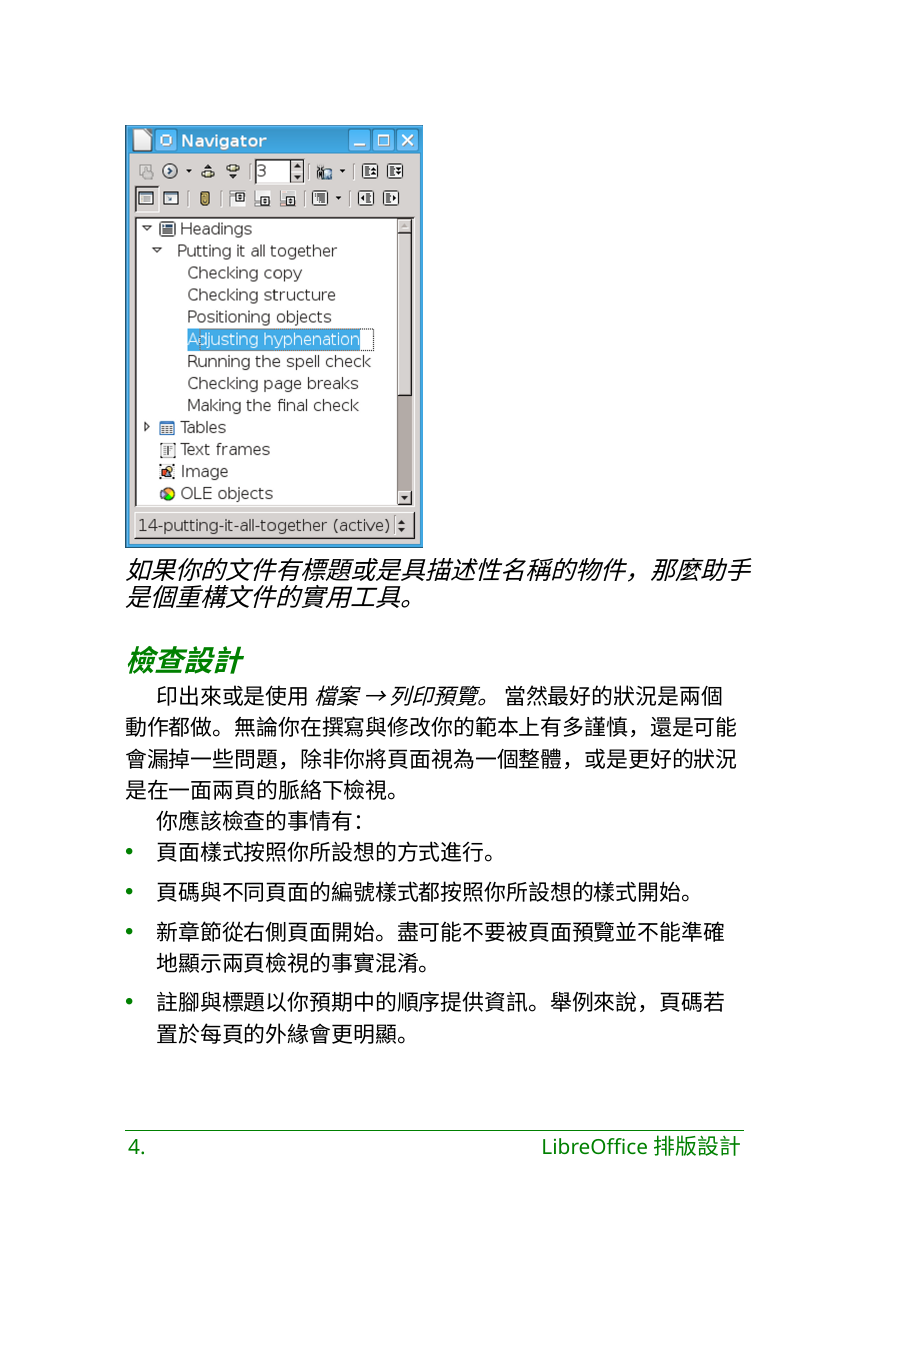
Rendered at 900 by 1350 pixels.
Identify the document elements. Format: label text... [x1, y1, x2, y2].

list 註腳與標題以你預期中的順序提供資訊。舉例來說，頁碼若置於每頁的外緣會更明顯。 [125, 986, 744, 1048]
text 你應該檢查的事情有： [125, 804, 744, 836]
list 新章節從右側頁面開始。盡可能不要被頁面預覽並不能準確地顯示兩頁檢視的事實混淆。 [125, 915, 744, 977]
text 印出來或是使用 檔案 → 列印預覽。 當然最好的狀況是兩個動作都做。無論你在撰寫與修改你的範本上有多謹慎，還是可能會漏掉一些問題，除非你將頁面視為一個整體，或是更好的狀況是在一面兩頁的脈絡下檢視。 [125, 679, 744, 804]
subtitle 檢查設計 [125, 637, 744, 679]
list 頁碼與不同頁面的編號樣式都按照你所設想的樣式開始。 [125, 875, 744, 907]
list 頁面樣式按照你所設想的方式進行。 [125, 836, 744, 867]
picture [125, 125, 423, 548]
table_cell 如果你的文件有標題或是具描述性名稱的物件，那麼助手是個重構文件的實用工具。 [125, 550, 775, 612]
table_header [125, 125, 775, 550]
